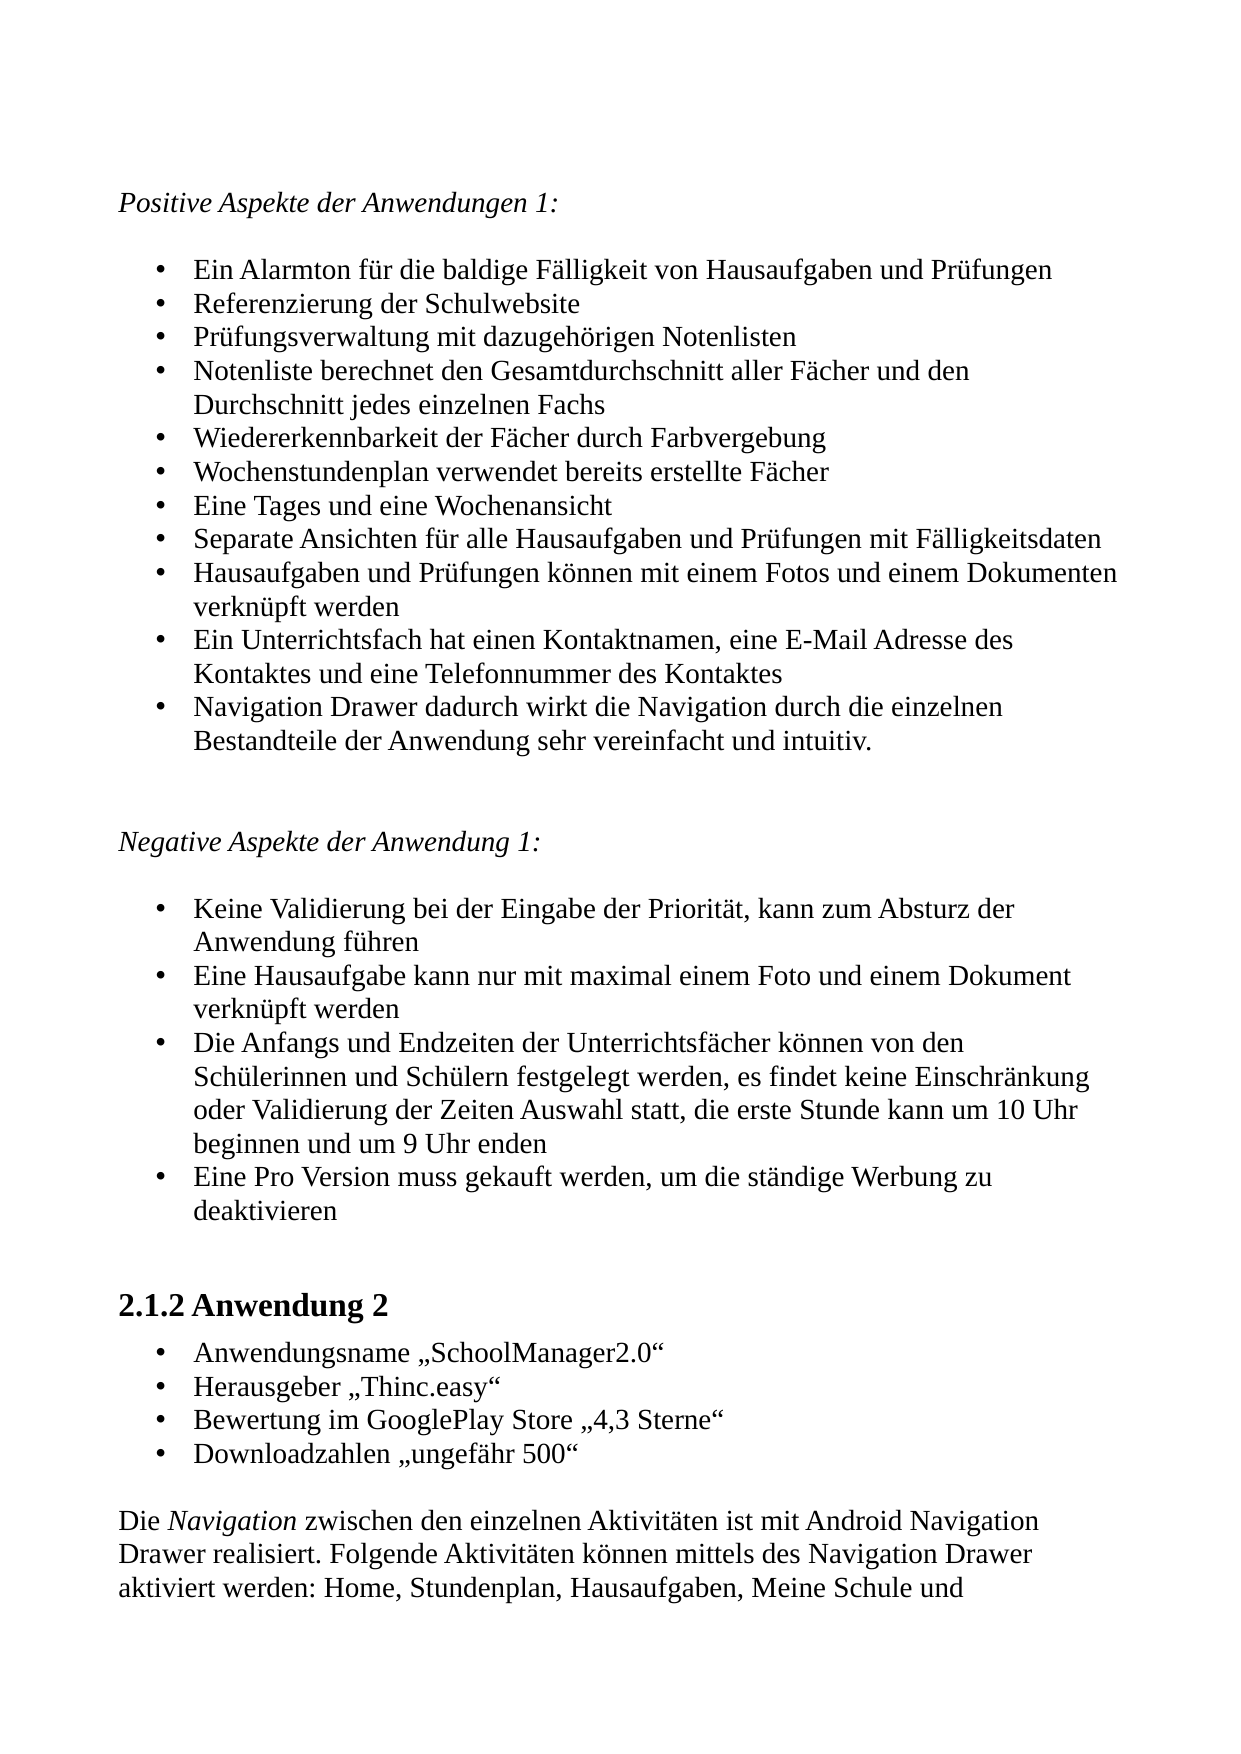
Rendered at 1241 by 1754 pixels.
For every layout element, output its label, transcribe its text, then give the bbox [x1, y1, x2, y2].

list Eine Hausaufgabe kann nur mit maximal einem Foto und einem Dokument verknüpft werden [156, 958, 1122, 1025]
list Eine Pro Version muss gekauft werden, um die ständige Werbung zu deaktivieren [156, 1159, 1122, 1227]
list Navigation Drawer dadurch wirkt die Navigation durch die einzelnen Bestandteile der Anwendung sehr vereinfacht und intuitiv. [156, 689, 1122, 757]
list Die Anfangs und Endzeiten der Unterrichtsfächer können von den Schülerinnen und Schülern festgelegt werden, es findet keine Einschränkung oder Validierung der Zeiten Auswahl statt, die erste Stunde kann um 10 Uhr beginnen und um 9 Uhr enden [156, 1025, 1122, 1159]
list Wochenstundenplan verwendet bereits erstellte Fächer [156, 454, 1122, 488]
list Herausgeber „Thinc.easy“ [156, 1369, 1122, 1402]
list Downloadzahlen „ungefähr 500“ [156, 1436, 1122, 1469]
list Separate Ansichten für alle Hausaufgaben und Prüfungen mit Fälligkeitsdaten [156, 521, 1122, 555]
list Prüfungsverwaltung mit dazugehörigen Notenlisten [156, 319, 1122, 353]
text Negative Aspekte der Anwendung 1: [118, 824, 1122, 857]
list Eine Tages und eine Wochenansicht [156, 488, 1122, 521]
list Keine Validierung bei der Eingabe der Priorität, kann zum Absturz der Anwendung führen [156, 891, 1122, 958]
subtitle 2.1.2 Anwendung 2 [118, 1285, 1122, 1323]
list Notenliste berechnet den Gesamtdurchschnitt aller Fächer und den Durchschnitt jedes einzelnen Fachs [156, 353, 1122, 420]
list Anwendungsname „SchoolManager2.0“ [156, 1335, 1122, 1369]
list Hausaufgaben und Prüfungen können mit einem Fotos und einem Dokumenten verknüpft werden [156, 555, 1122, 622]
list Ein Alarmton für die baldige Fälligkeit von Hausaufgaben und Prüfungen [156, 252, 1122, 286]
list Ein Unterrichtsfach hat einen Kontaktnamen, eine E-Mail Adresse des Kontaktes und eine Telefonnummer des Kontaktes [156, 622, 1122, 689]
text Positive Aspekte der Anwendungen 1: [118, 185, 1122, 219]
text Die Navigation zwischen den einzelnen Aktivitäten ist mit Android Navigation Drawer realisiert. Folgende Aktivitäten können mittels des Navigation Drawer aktiviert werden: Home, Stundenplan, Hausaufgaben, Meine Schule und [118, 1503, 1122, 1604]
list Wiedererkennbarkeit der Fächer durch Farbvergebung [156, 420, 1122, 454]
list Referenzierung der Schulwebsite [156, 286, 1122, 319]
list Bewertung im GooglePlay Store „4,3 Sterne“ [156, 1402, 1122, 1436]
